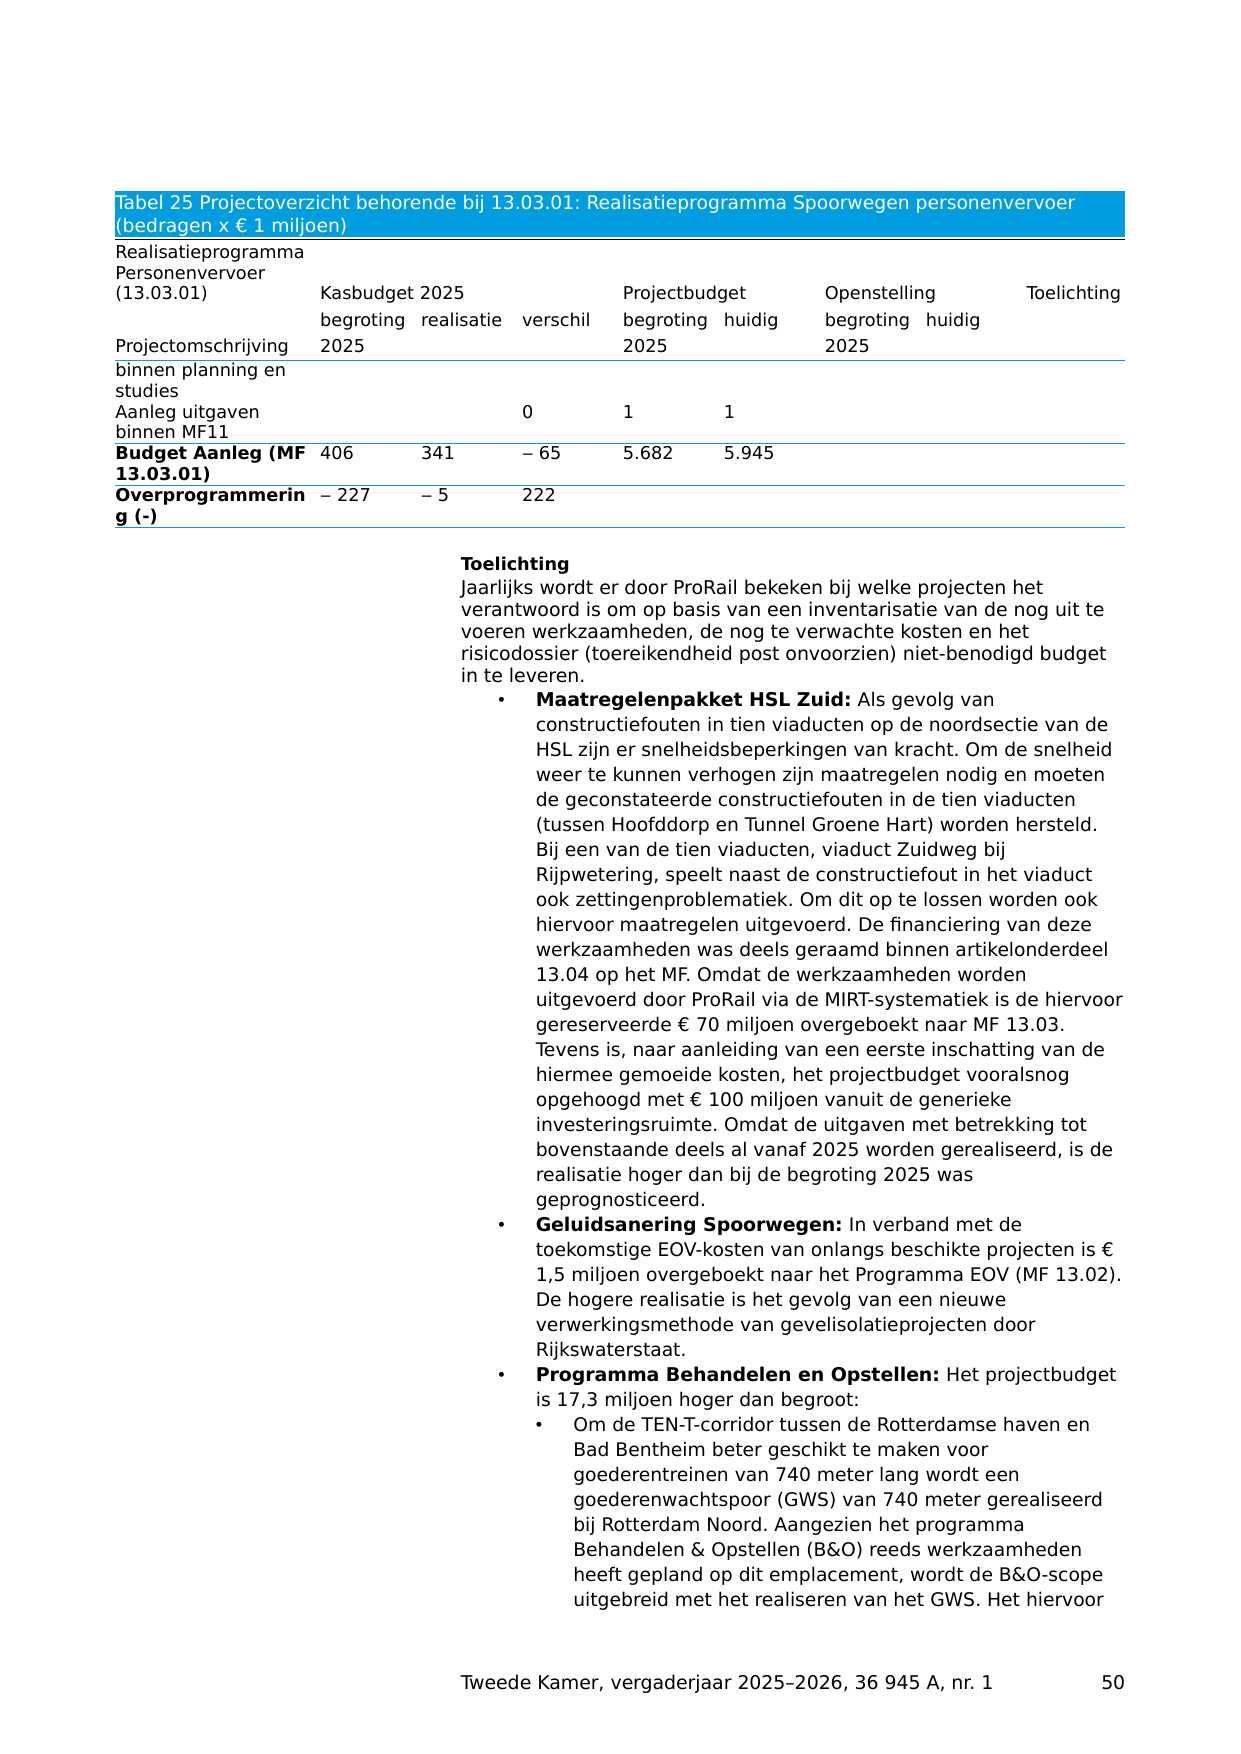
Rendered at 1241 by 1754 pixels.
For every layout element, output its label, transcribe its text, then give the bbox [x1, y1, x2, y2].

table_cell 1 [721, 402, 822, 443]
table_cell [620, 486, 721, 526]
table_cell Projectomschrijving [115, 333, 317, 360]
table_cell [721, 333, 822, 360]
table_cell 5.682 [620, 444, 721, 484]
table_cell ‒ 65 [519, 444, 620, 484]
table_cell Budget Aanleg (MF 13.03.01) [115, 444, 317, 484]
table_cell 406 [317, 444, 418, 484]
table_cell [1024, 444, 1125, 484]
table_cell [115, 307, 317, 333]
table_cell huidig [923, 307, 1023, 333]
table_cell [721, 486, 822, 526]
table_cell [620, 361, 721, 402]
table_cell [923, 333, 1023, 360]
table_cell [519, 333, 620, 360]
table_cell [418, 402, 519, 443]
table_cell Aanleg uitgaven binnen MF11 [115, 402, 317, 443]
table_cell 222 [519, 486, 620, 526]
table_cell 341 [418, 444, 519, 484]
table_cell [317, 361, 418, 402]
table_cell 2025 [317, 333, 418, 360]
table_cell [418, 361, 519, 402]
table_cell begroting [317, 307, 418, 333]
list Om de TEN-T-corridor tussen de Rotterdamse haven en Bad Bentheim beter geschikt te maken voor goederentreinen van 740 meter lang wordt een goederenwachtspoor (GWS) van 740 meter gerealiseerd bij Rotterdam Noord. Aangezien het programma Behandelen & Opstellen (B&O) reeds werkzaamheden heeft gepland op dit emplacement, wordt de B&O-scope uitgebreid met het realiseren van het GWS. Het hiervoor [536, 1412, 1125, 1612]
text Jaarlijks wordt er door ProRail bekeken bij welke projecten het verantwoord is om op basis van een inventarisatie van de nog uit te voeren werkzaamheden, de nog te verwachte kosten en het risicodossier (toereikendheid post onvoorzien) niet-benodigd budget in te leveren. [461, 577, 1125, 687]
table_cell 5.945 [721, 444, 822, 484]
table_cell [1024, 402, 1125, 443]
table_cell 2025 [822, 333, 923, 360]
table_cell 0 [519, 402, 620, 443]
table_cell 2025 [620, 333, 721, 360]
table_cell [923, 402, 1023, 443]
table_cell realisatie [418, 307, 519, 333]
table_cell [317, 402, 418, 443]
table_cell [822, 361, 923, 402]
table_cell ‒ 5 [418, 486, 519, 526]
text Toelichting [461, 552, 1125, 575]
list Maatregelenpakket HSL Zuid: Als gevolg van constructiefouten in tien viaducten op de noordsectie van de HSL zijn er snelheidsbeperkingen van kracht. Om de snelheid weer te kunnen verhogen zijn maatregelen nodig en moeten de geconstateerde constructiefouten in de tien viaducten (tussen Hoofddorp en Tunnel Groene Hart) worden hersteld. Bij een van de tien viaducten, viaduct Zuidweg bij Rijpwetering, speelt naast de constructiefout in het viaduct ook zettingenproblematiek. Om dit op te lossen worden ook hiervoor maatregelen uitgevoerd. De financiering van deze werkzaamheden was deels geraamd binnen artikelonderdeel 13.04 op het MF. Omdat de werkzaamheden worden uitgevoerd door ProRail via de MIRT-systematiek is de hiervoor gereserveerde € 70 miljoen overgeboekt naar MF 13.03. Tevens is, naar aanleiding van een eerste inschatting van de hiermee gemoeide kosten, het projectbudget vooralsnog opgehoogd met € 100 miljoen vanuit de generieke investeringsruimte. Omdat de uitgaven met betrekking tot bovenstaande deels al vanaf 2025 worden gerealiseerd, is de realisatie hoger dan bij de begroting 2025 was geprognosticeerd. [498, 687, 1125, 1212]
table_cell [721, 361, 822, 402]
table_cell [923, 486, 1023, 526]
table_cell [923, 361, 1023, 402]
table_cell huidig [721, 307, 822, 333]
table_cell [1024, 361, 1125, 402]
table_cell [822, 486, 923, 526]
list Programma Behandelen en Opstellen: Het projectbudget is 17,3 miljoen hoger dan begroot: [498, 1362, 1125, 1412]
table_cell ‒ 227 [317, 486, 418, 526]
list Geluidsanering Spoorwegen: In verband met de toekomstige EOV-kosten van onlangs beschikte projecten is € 1,5 miljoen overgeboekt naar het Programma EOV (MF 13.02). De hogere realisatie is het gevolg van een nieuwe verwerkingsmethode van gevelisolatieprojecten door Rijkswaterstaat. [498, 1212, 1125, 1362]
table_cell [822, 402, 923, 443]
table_cell Toelichting [1024, 240, 1125, 307]
table_cell [1024, 307, 1125, 333]
table_cell Realisatieprogramma Personenvervoer (13.03.01) [115, 240, 317, 307]
table_cell verschil [519, 307, 620, 333]
table_cell [1024, 486, 1125, 526]
table_cell [822, 444, 923, 484]
table_cell [418, 333, 519, 360]
table_cell begroting [822, 307, 923, 333]
table_cell [519, 361, 620, 402]
table_cell Kasbudget 2025 [317, 240, 620, 307]
table_cell Openstelling [822, 240, 1023, 307]
table_cell binnen planning en studies [115, 361, 317, 402]
table_cell begroting [620, 307, 721, 333]
table_cell 1 [620, 402, 721, 443]
table_cell [923, 444, 1023, 484]
table_cell Overprogrammering (-) [115, 486, 317, 526]
table_cell Projectbudget [620, 240, 822, 307]
table_cell [1024, 333, 1125, 360]
